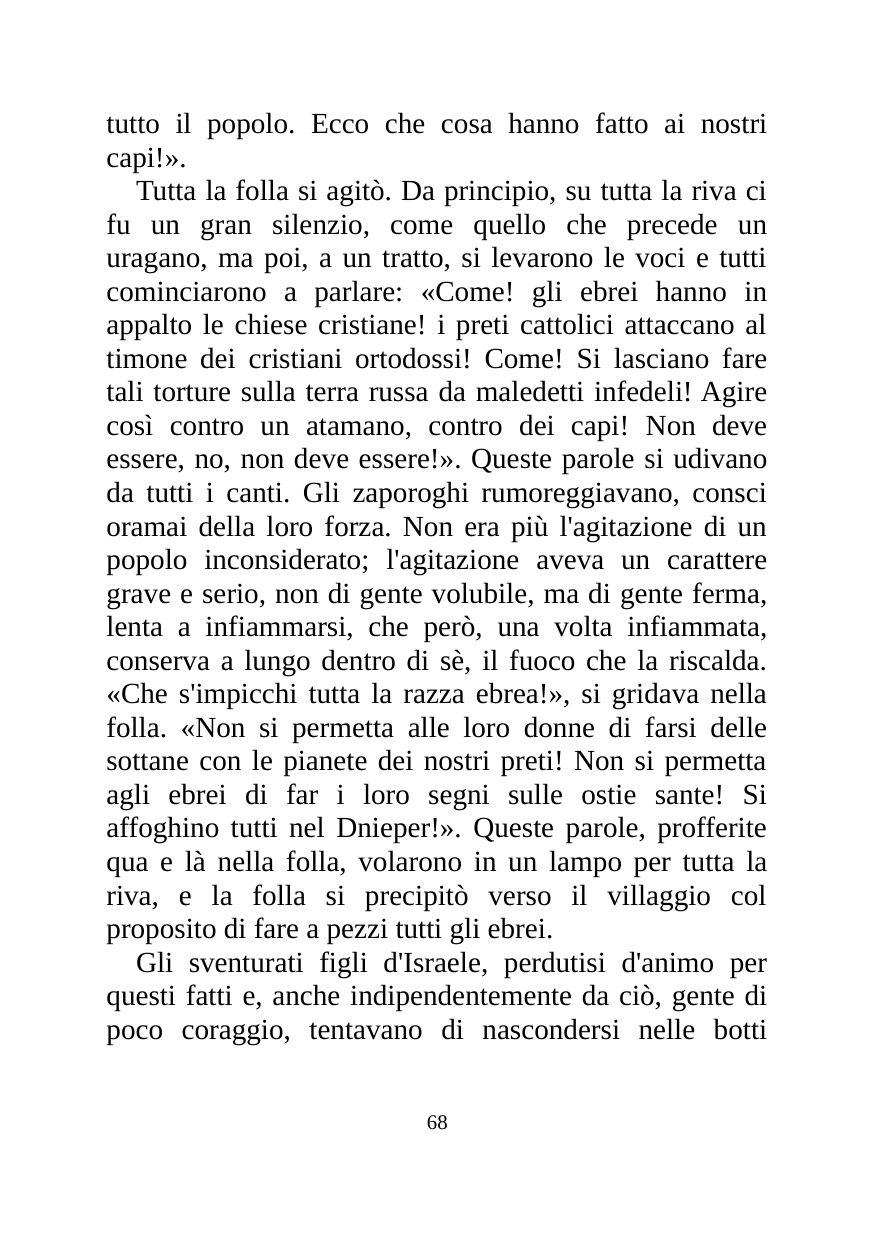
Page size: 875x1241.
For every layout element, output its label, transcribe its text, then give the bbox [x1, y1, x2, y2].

text Tutta la folla si agitò. Da principio, su tutta la riva ci fu un gran silenzio, come quello che precede un uragano, ma poi, a un tratto, si levarono le voci e tutti cominciarono a parlare: «Come! gli ebrei hanno in appalto le chiese cristiane! i preti cattolici attaccano al timone dei cristiani ortodossi! Come! Si lasciano fare tali torture sulla terra russa da maledetti infedeli! Agire così contro un atamano, contro dei capi! Non deve essere, no, non deve essere!». Queste parole si udivano da tutti i canti. Gli zaporoghi rumoreggiavano, consci oramai della loro forza. Non era più l'agitazione di un popolo inconsiderato; l'agitazione aveva un carattere grave e serio, non di gente volubile, ma di gente ferma, lenta a infiammarsi, che però, una volta infiammata, conserva a lungo dentro di sè, il fuoco che la riscalda. «Che s'impicchi tutta la razza ebrea!», si gridava nella folla. «Non si permetta alle loro donne di farsi delle sottane con le pianete dei nostri preti! Non si permetta agli ebrei di far i loro segni sulle ostie sante! Si affoghino tutti nel Dnieper!». Queste parole, profferite qua e là nella folla, volarono in un lampo per tutta la riva, e la folla si precipitò verso il villaggio col proposito di fare a pezzi tutti gli ebrei. [106, 173, 768, 945]
text Gli sventurati figli d'Israele, perdutisi d'animo per questi fatti e, anche indipendentemente da ciò, gente di poco coraggio, tentavano di nascondersi nelle botti [106, 945, 768, 1045]
text tutto il popolo. Ecco che cosa hanno fatto ai nostri capi!». [106, 106, 768, 173]
